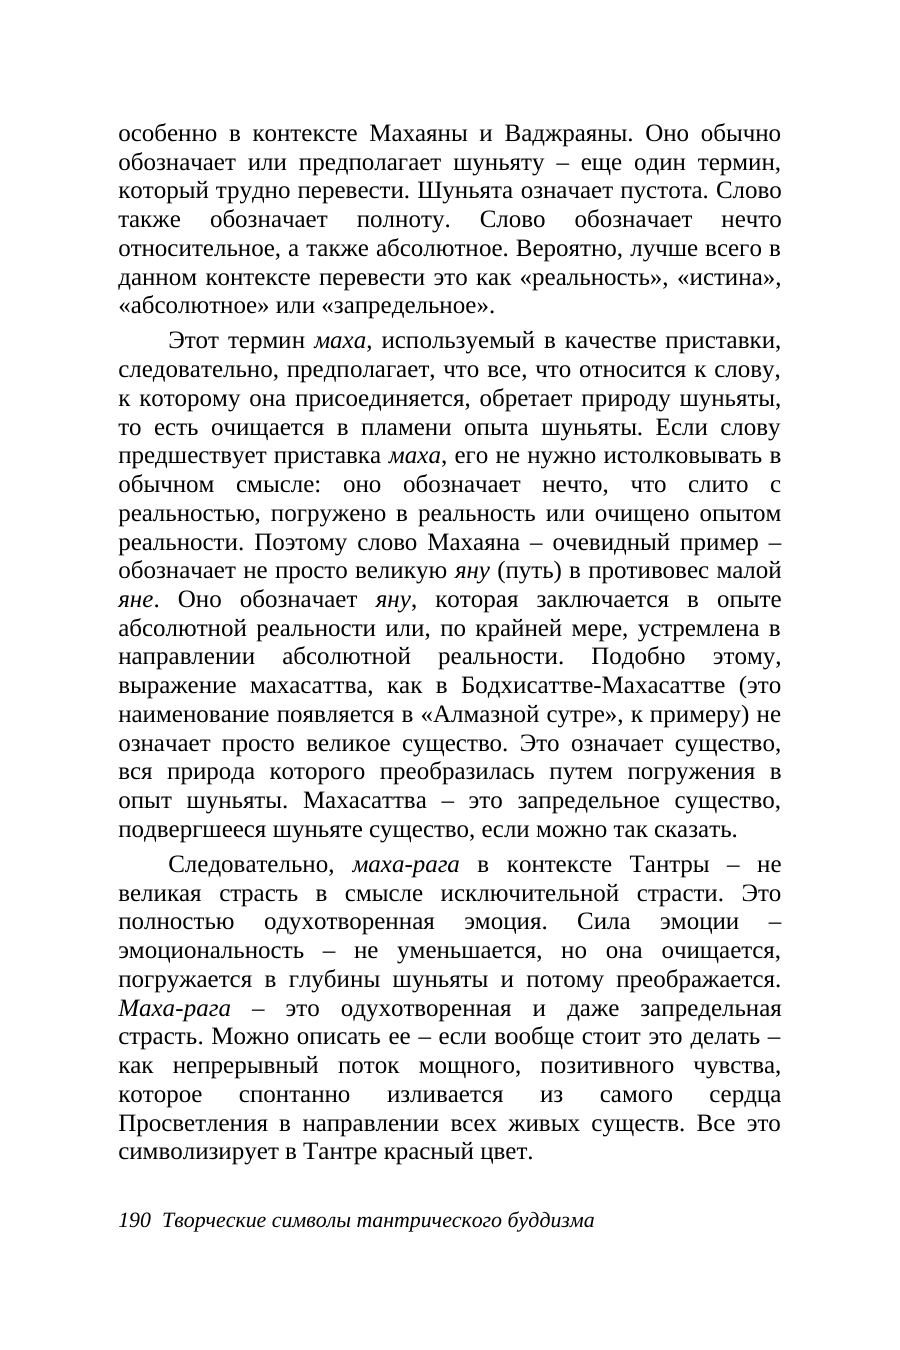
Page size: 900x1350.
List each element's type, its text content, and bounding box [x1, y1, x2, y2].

text Этот термин маха, используемый в качестве приставки, следовательно, предполагает, что все, что относится к слову, к которому она присоединяется, обретает природу шуньяты, то есть очищается в пламени опыта шуньяты. Если слову предшествует приставка маха, его не нужно истолковывать в обычном смысле: оно обозначает нечто, что слито с реальностью, погружено в реальность или очищено опытом реальности. Поэтому слово Махаяна – очевидный пример – обозначает не просто великую яну (путь) в противовес малой яне. Оно обозначает яну, которая заключается в опыте абсолютной реальности или, по крайней мере, устремлена в направлении абсолютной реальности. Подобно этому, выражение махасаттва, как в Бодхисаттве-Махасаттве (это наименование появляется в «Алмазной сутре», к примеру) не означает просто великое существо. Это означает существо, вся природа которого преобразилась путем погружения в опыт шуньяты. Махасаттва – это запредельное существо, подвергшееся шуньяте существо, если можно так сказать. [118, 325, 782, 843]
text особенно в контексте Махаяны и Ваджраяны. Оно обычно обозначает или предполагает шуньяту – еще один термин, который трудно перевести. Шуньята означает пустота. Слово также обозначает полноту. Слово обозначает нечто относительное, а также абсолютное. Вероятно, лучше всего в данном контексте перевести это как «реальность», «истина», «абсолютное» или «запредельное». [118, 118, 782, 319]
text Следовательно, маха-рага в контексте Тантры – не великая страсть в смысле исключительной страсти. Это полностью одухотворенная эмоция. Сила эмоции – эмоциональность – не уменьшается, но она очищается, погружается в глубины шуньяты и потому преображается. Маха-рага – это одухотворенная и даже запредельная страсть. Можно описать ее – если вообще стоит это делать – как непрерывный поток мощного, позитивного чувства, которое спонтанно изливается из самого сердца Просветления в направлении всех живых существ. Все это символизирует в Тантре красный цвет. [118, 849, 782, 1165]
